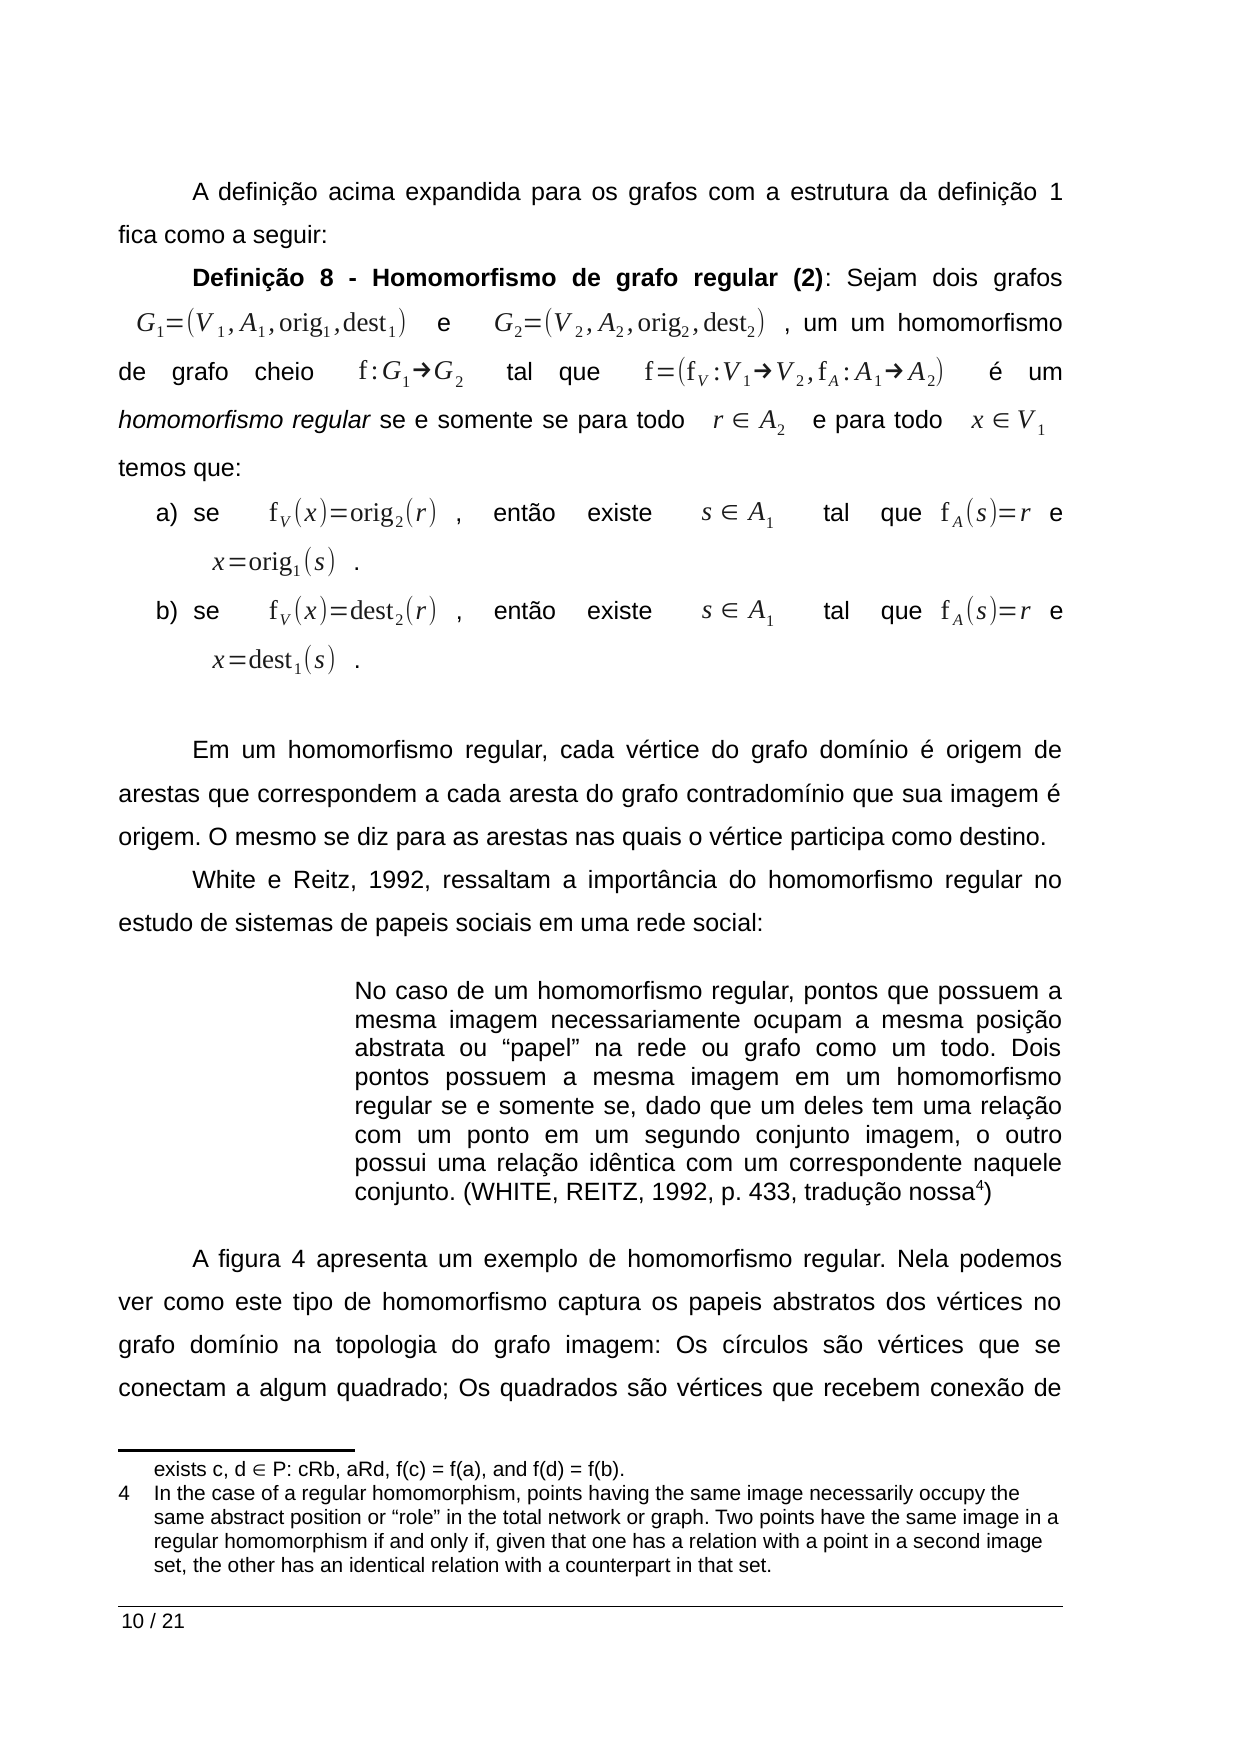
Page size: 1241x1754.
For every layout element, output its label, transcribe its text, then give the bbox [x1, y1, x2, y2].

text Definição 8 - Homomorfismo de grafo regular (2): Sejam dois grafos e , um um homomorfismo de grafo cheio tal que é um homomorfismo regular se e somente se para todo e para todo temos que: [118, 263, 1063, 482]
text A figura 4 apresenta um exemplo de homomorfismo regular. Nela podemos ver como este tipo de homomorfismo captura os papeis abstratos dos vértices no grafo domínio na topologia do grafo imagem: Os círculos são vértices que se conectam a algum quadrado; Os quadrados são vértices que recebem conexão de [118, 1244, 1063, 1402]
list se , então existe tal quee . [156, 594, 1063, 678]
text Em um homomorfismo regular, cada vértice do grafo domínio é origem de arestas que correspondem a cada aresta do grafo contradomínio que sua imagem é origem. O mesmo se diz para as arestas nas quais o vértice participa como destino. [118, 735, 1063, 850]
text exists c, d ∈ P: cRb, aRd, f(c) = f(a), and f(d) = f(b). [118, 1457, 1063, 1481]
text White e Reitz, 1992, ressaltam a importância do homomorfismo regular no estudo de sistemas de papeis sociais em uma rede social: [118, 865, 1063, 937]
text In the case of a regular homomorphism, points having the same image necessarily occupy the same abstract position or “role” in the total network or graph. Two points have the same image in a regular homomorphism if and only if, given that one has a relation with a point in a second image set, the other has an identical relation with a counterpart in that set. [118, 1481, 1063, 1576]
list se , então existe tal quee . [156, 496, 1063, 580]
text No caso de um homomorfismo regular, pontos que possuem a mesma imagem necessariamente ocupam a mesma posição abstrata ou “papel” na rede ou grafo como um todo. Dois pontos possuem a mesma imagem em um homomorfismo regular se e somente se, dado que um deles tem uma relação com um ponto em um segundo conjunto imagem, o outro possui uma relação idêntica com um correspondente naquele conjunto. (WHITE, REITZ, 1992, p. 433, tradução nossa) [354, 976, 1063, 1206]
text A definição acima expandida para os grafos com a estrutura da definição 1 fica como a seguir: [118, 177, 1063, 249]
